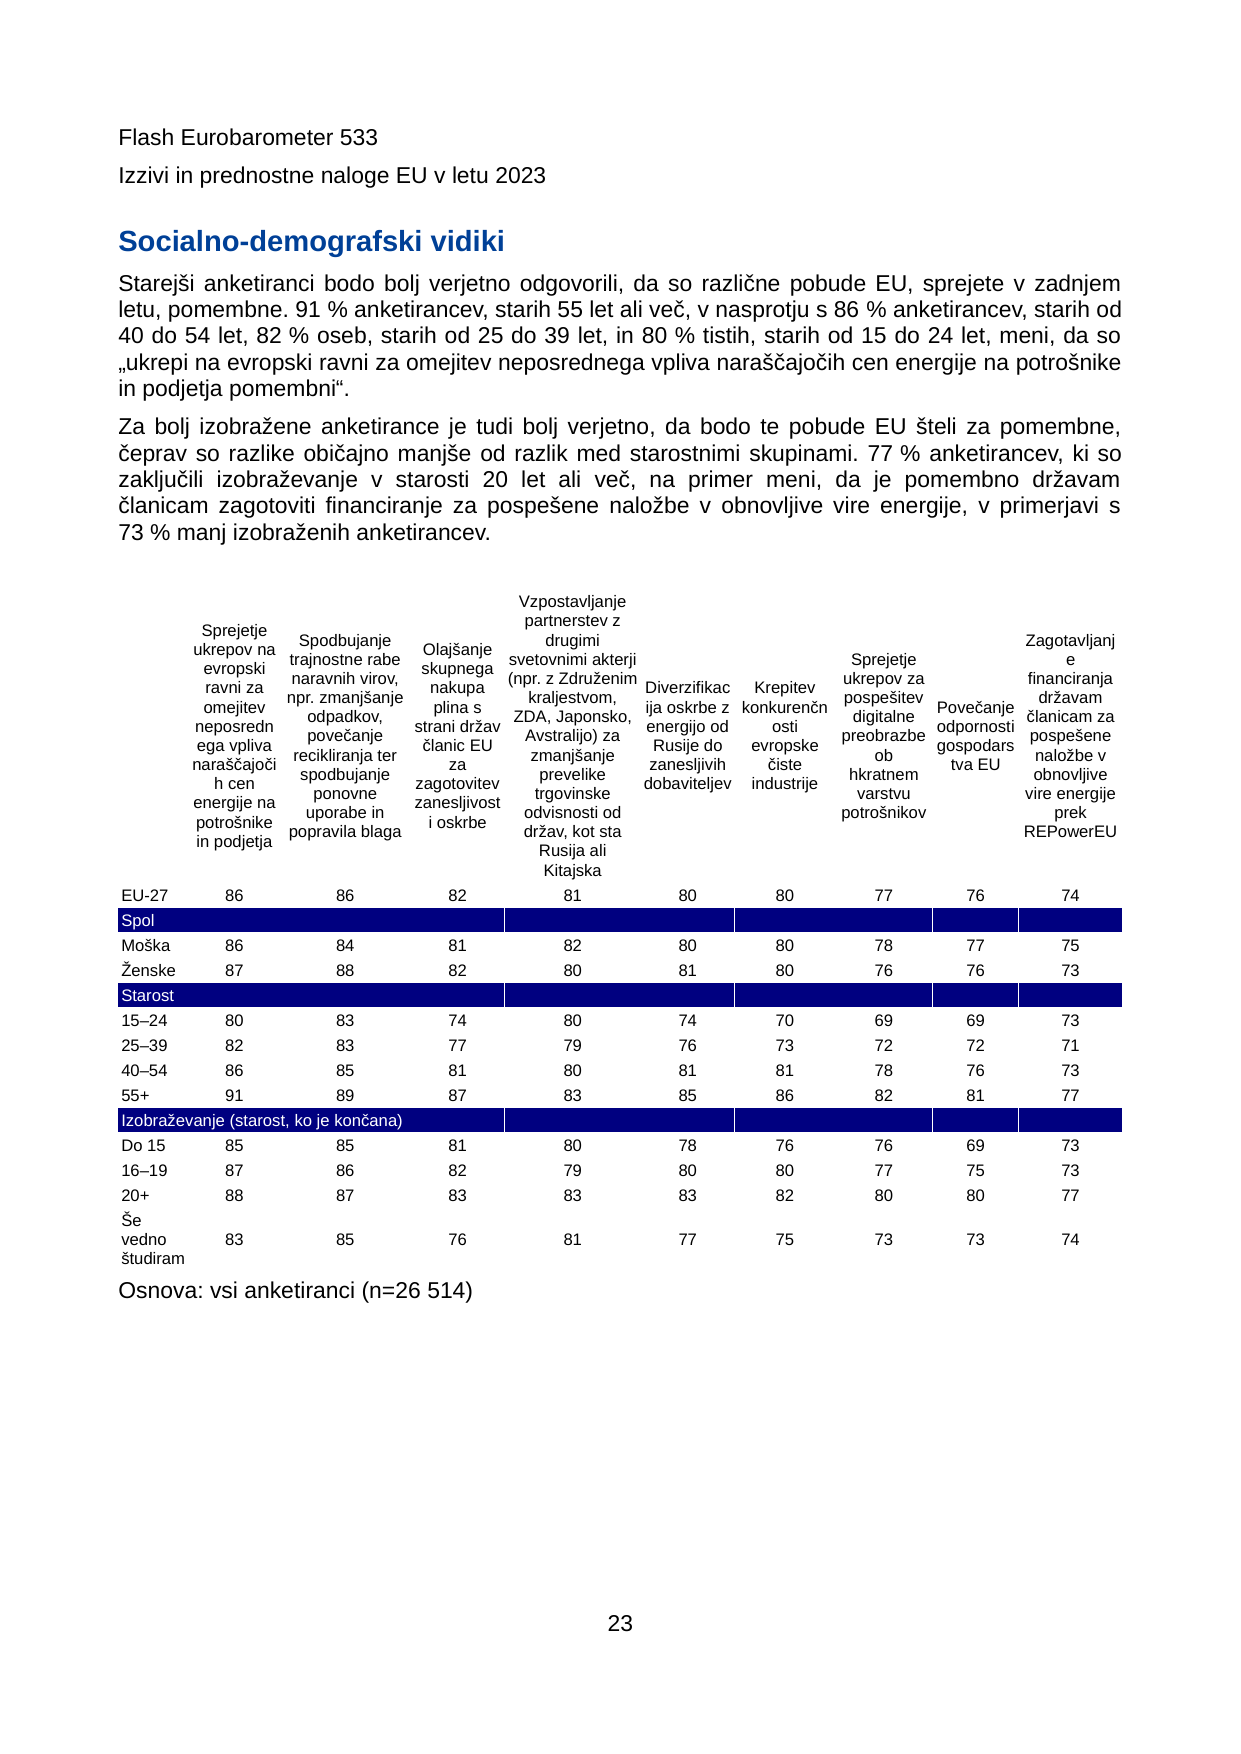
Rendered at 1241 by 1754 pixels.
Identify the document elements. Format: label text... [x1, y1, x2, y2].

text Za bolj izobražene anketirance je tudi bolj verjetno, da bodo te pobude EU šteli za pomembne, čeprav so razlike običajno manjše od razlik med starostnimi skupinami. 77 % anketirancev, ki so zaključili izobraževanje v starosti 20 let ali več, na primer meni, da je pomembno državam članicam zagotoviti financiranje za pospešene naložbe v obnovljive vire energije, v primerjavi s 73 % manj izobraženih anketirancev. [118, 413, 1122, 545]
table_cell 76 [933, 1058, 1018, 1082]
table_cell [1019, 983, 1122, 1007]
table_cell 80 [735, 958, 835, 982]
table_cell Moška [118, 933, 189, 957]
table_cell Še vedno študiram [118, 1208, 189, 1271]
table_cell 77 [835, 1158, 932, 1182]
table_cell 80 [505, 1133, 640, 1157]
table_cell 91 [189, 1083, 280, 1107]
table_cell 82 [410, 883, 504, 907]
table_cell 73 [735, 1033, 835, 1057]
table_cell 73 [1019, 958, 1122, 982]
table_cell 81 [410, 1058, 504, 1082]
table_cell 75 [735, 1208, 835, 1271]
table_cell 71 [1019, 1033, 1122, 1057]
table_cell 55+ [118, 1083, 189, 1107]
table_cell 81 [640, 958, 734, 982]
table_cell 88 [189, 1183, 280, 1207]
table_cell 82 [189, 1033, 280, 1057]
table_cell [640, 1108, 734, 1132]
table_cell 72 [933, 1033, 1018, 1057]
table_cell 15–24 [118, 1008, 189, 1032]
text Starejši anketiranci bodo bolj verjetno odgovorili, da so različne pobude EU, sprejete v zadnjem letu, pomembne. 91 % anketirancev, starih 55 let ali več, v nasprotju s 86 % anketirancev, starih od 40 do 54 let, 82 % oseb, starih od 25 do 39 let, in 80 % tistih, starih od 15 do 24 let, meni, da so „ukrepi na evropski ravni za omejitev neposrednega vpliva naraščajočih cen energije na potrošnike in podjetja pomembni“. [118, 269, 1122, 401]
table_cell 80 [735, 1158, 835, 1182]
table_cell 74 [410, 1008, 504, 1032]
table_cell 80 [505, 958, 640, 982]
table_cell 80 [505, 1058, 640, 1082]
table_cell 83 [280, 1008, 410, 1032]
table_cell 76 [933, 883, 1018, 907]
table_cell Spol [118, 908, 504, 932]
table_cell 74 [1019, 1208, 1122, 1271]
table_cell [640, 908, 734, 932]
table_cell 80 [189, 1008, 280, 1032]
table_cell 16–19 [118, 1158, 189, 1182]
table_cell [1019, 1108, 1122, 1132]
table_cell 85 [189, 1133, 280, 1157]
table_cell 87 [189, 1158, 280, 1182]
table_cell [735, 1108, 835, 1132]
table_cell 74 [1019, 883, 1122, 907]
table_header Vzpostavljanje partnerstev z drugimi svetovnimi akterji (npr. z Združenim kraljestvom, ZDA, Japonsko, Avstralijo) za zmanjšanje prevelike trgovinske odvisnosti od držav, kot sta Rusija ali Kitajska [505, 589, 640, 882]
table_cell 77 [933, 933, 1018, 957]
table_cell 25–39 [118, 1033, 189, 1057]
table_cell 83 [410, 1183, 504, 1207]
table_cell 86 [189, 883, 280, 907]
table_cell 73 [835, 1208, 932, 1271]
table_cell 81 [505, 1208, 640, 1271]
table_cell 80 [640, 933, 734, 957]
table_cell 80 [505, 1008, 640, 1032]
table_cell 85 [280, 1133, 410, 1157]
table_header Sprejetje ukrepov na evropski ravni za omejitev neposrednega vpliva naraščajočih cen energije na potrošnike in podjetja [189, 589, 280, 882]
table_header Olajšanje skupnega nakupa plina s strani držav članic EU za zagotovitev zanesljivosti oskrbe [410, 589, 504, 882]
table_cell 76 [835, 958, 932, 982]
table_cell 87 [189, 958, 280, 982]
table_cell 78 [640, 1133, 734, 1157]
table_cell 73 [933, 1208, 1018, 1271]
table_cell Izobraževanje (starost, ko je končana) [118, 1108, 504, 1132]
table_cell [933, 908, 1018, 932]
table_cell 73 [1019, 1158, 1122, 1182]
table_cell 77 [1019, 1083, 1122, 1107]
table_cell 80 [640, 1158, 734, 1182]
table_cell [835, 1108, 932, 1132]
table_cell 85 [280, 1208, 410, 1271]
table_cell 85 [280, 1058, 410, 1082]
table_cell [505, 1108, 640, 1132]
table_cell 76 [410, 1208, 504, 1271]
table_cell 75 [933, 1158, 1018, 1182]
table_cell 79 [505, 1033, 640, 1057]
table_cell 81 [505, 883, 640, 907]
table_cell 83 [640, 1183, 734, 1207]
table_cell [933, 1108, 1018, 1132]
table_cell [505, 983, 640, 1007]
table_cell 83 [280, 1033, 410, 1057]
table_cell [1019, 908, 1122, 932]
table_cell 86 [189, 1058, 280, 1082]
table_cell 73 [1019, 1008, 1122, 1032]
table_cell 80 [933, 1183, 1018, 1207]
table_cell [640, 983, 734, 1007]
table_cell 86 [280, 1158, 410, 1182]
table_cell 73 [1019, 1058, 1122, 1082]
table_header Spodbujanje trajnostne rabe naravnih virov, npr. zmanjšanje odpadkov, povečanje recikliranja ter spodbujanje ponovne uporabe in popravila blaga [280, 589, 410, 882]
table_cell 89 [280, 1083, 410, 1107]
table_cell 85 [640, 1083, 734, 1107]
table_cell 78 [835, 933, 932, 957]
table_cell 81 [410, 1133, 504, 1157]
table_cell 76 [835, 1133, 932, 1157]
table_cell 80 [735, 883, 835, 907]
table_cell 76 [640, 1033, 734, 1057]
table_cell 81 [735, 1058, 835, 1082]
table_cell 40–54 [118, 1058, 189, 1082]
table_header Zagotavljanje financiranja državam članicam za pospešene naložbe v obnovljive vire energije prek REPowerEU [1019, 589, 1122, 882]
table_cell 86 [189, 933, 280, 957]
table_cell 80 [640, 883, 734, 907]
text Osnova: vsi anketiranci (n=26 514) [118, 1277, 1122, 1303]
table_cell 82 [410, 958, 504, 982]
table_cell 86 [280, 883, 410, 907]
table_cell 83 [505, 1183, 640, 1207]
table_cell 73 [1019, 1133, 1122, 1157]
table_cell 86 [735, 1083, 835, 1107]
table_cell 78 [835, 1058, 932, 1082]
table_cell [735, 983, 835, 1007]
table_header Krepitev konkurenčnosti evropske čiste industrije [735, 589, 835, 882]
table_cell 69 [933, 1133, 1018, 1157]
table_cell 88 [280, 958, 410, 982]
table_cell [505, 908, 640, 932]
table_cell [735, 908, 835, 932]
table_cell 81 [640, 1058, 734, 1082]
table_cell 74 [640, 1008, 734, 1032]
table_cell 77 [640, 1208, 734, 1271]
table_cell Starost [118, 983, 504, 1007]
table_cell 81 [933, 1083, 1018, 1107]
table_cell 81 [410, 933, 504, 957]
table_cell Ženske [118, 958, 189, 982]
table_cell [933, 983, 1018, 1007]
table_cell 79 [505, 1158, 640, 1182]
table_cell 76 [933, 958, 1018, 982]
table_cell 87 [410, 1083, 504, 1107]
table_cell EU-27 [118, 883, 189, 907]
table_cell 82 [735, 1183, 835, 1207]
table_cell 83 [505, 1083, 640, 1107]
table_cell 82 [410, 1158, 504, 1182]
table_cell 80 [735, 933, 835, 957]
table_cell 80 [835, 1183, 932, 1207]
table_cell 77 [410, 1033, 504, 1057]
table_header Sprejetje ukrepov za pospešitev digitalne preobrazbe ob hkratnem varstvu potrošnikov [835, 589, 932, 882]
table_cell 82 [835, 1083, 932, 1107]
table_cell 76 [735, 1133, 835, 1157]
table_cell 82 [505, 933, 640, 957]
table_cell 69 [835, 1008, 932, 1032]
table_cell 77 [835, 883, 932, 907]
text Socialno-demografski vidiki [118, 224, 1122, 258]
table_cell Do 15 [118, 1133, 189, 1157]
table_cell 70 [735, 1008, 835, 1032]
table_cell 87 [280, 1183, 410, 1207]
table_cell [835, 983, 932, 1007]
table_cell 77 [1019, 1183, 1122, 1207]
table_cell 84 [280, 933, 410, 957]
table_header [118, 589, 189, 882]
table_cell 75 [1019, 933, 1122, 957]
table_cell 83 [189, 1208, 280, 1271]
table_cell [835, 908, 932, 932]
table_header Diverzifikacija oskrbe z energijo od Rusije do zanesljivih dobaviteljev [640, 589, 734, 882]
table_cell 69 [933, 1008, 1018, 1032]
table_cell 20+ [118, 1183, 189, 1207]
table_header Povečanje odpornosti gospodarstva EU [933, 589, 1018, 882]
table_cell 72 [835, 1033, 932, 1057]
